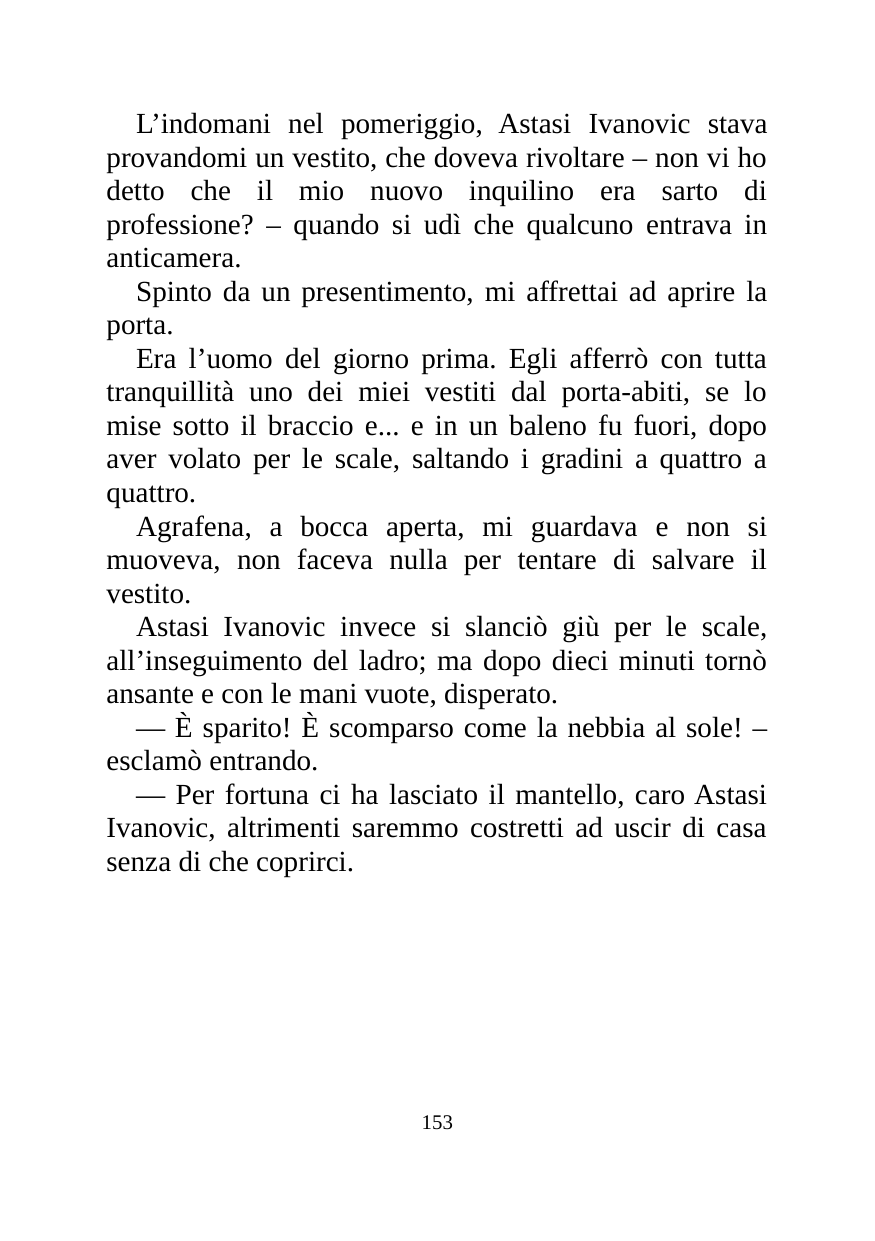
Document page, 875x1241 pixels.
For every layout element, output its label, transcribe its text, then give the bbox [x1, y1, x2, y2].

text — Per fortuna ci ha lasciato il mantello, caro Astasi Ivanovic, altrimenti saremmo costretti ad uscir di casa senza di che coprirci. [106, 777, 768, 878]
text L’indomani nel pomeriggio, Astasi Ivanovic stava provandomi un vestito, che doveva rivoltare – non vi ho detto che il mio nuovo inquilino era sarto di professione? – quando si udì che qualcuno entrava in anticamera. [106, 106, 768, 274]
text Agrafena, a bocca aperta, mi guardava e non si muoveva, non faceva nulla per tentare di salvare il vestito. [106, 509, 768, 609]
text — È sparito! È scomparso come la nebbia al sole! – esclamò entrando. [106, 710, 768, 777]
text Astasi Ivanovic invece si slanciò giù per le scale, all’inseguimento del ladro; ma dopo dieci minuti tornò ansante e con le mani vuote, disperato. [106, 609, 768, 710]
text Spinto da un presentimento, mi affrettai ad aprire la porta. [106, 274, 768, 341]
text Era l’uomo del giorno prima. Egli afferrò con tutta tranquillità uno dei miei vestiti dal porta-abiti, se lo mise sotto il braccio e... e in un baleno fu fuori, dopo aver volato per le scale, saltando i gradini a quattro a quattro. [106, 341, 768, 509]
